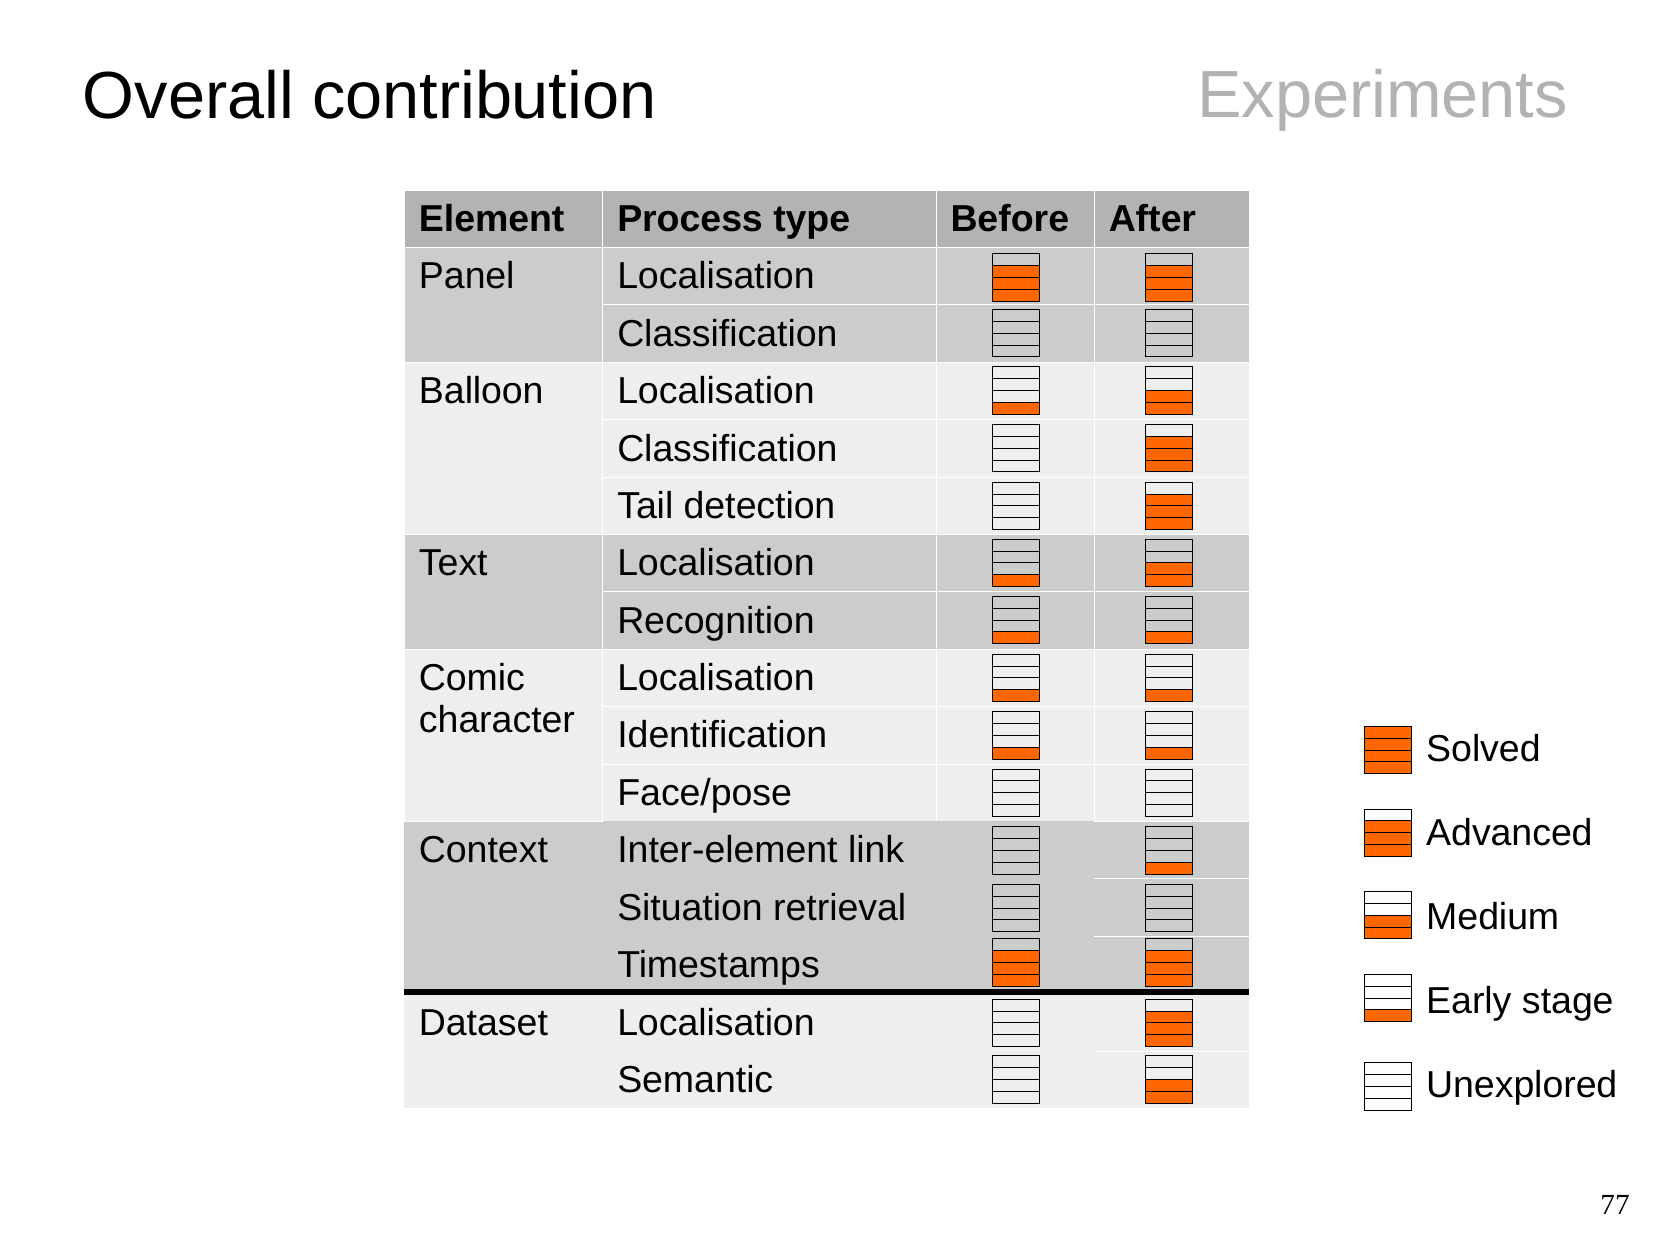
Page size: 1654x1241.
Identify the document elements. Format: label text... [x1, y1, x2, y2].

table_cell [936, 995, 1094, 1051]
table_header After [1095, 191, 1249, 247]
table_cell Classification [603, 305, 936, 362]
table_cell Localisation [603, 248, 936, 304]
table_cell [937, 765, 1094, 821]
table_cell [937, 592, 1094, 649]
table_cell Classification [603, 420, 936, 477]
table_cell [936, 936, 1094, 989]
table_cell Localisation [603, 363, 936, 419]
text_box [1145, 437, 1193, 472]
table_cell [1095, 707, 1249, 764]
table_cell Comic character [405, 650, 602, 821]
text_box [1145, 863, 1193, 875]
table_cell Semantic [603, 1051, 936, 1108]
text_box [1145, 563, 1193, 587]
table_cell [1095, 420, 1249, 477]
text_box [1364, 821, 1412, 857]
text_box [992, 266, 1040, 302]
text_box [1145, 391, 1193, 415]
table_cell [937, 363, 1094, 419]
table_cell Tail detection [603, 478, 936, 534]
table_cell Identification [603, 707, 936, 764]
text_box [1364, 1010, 1412, 1022]
table_cell [1094, 879, 1249, 936]
text_box [1364, 726, 1411, 774]
table_cell [1094, 1052, 1249, 1108]
text_box [1145, 1012, 1193, 1047]
table_cell [1095, 765, 1249, 821]
table_cell [1095, 592, 1249, 649]
text_box [1145, 1080, 1193, 1104]
table_cell [936, 1051, 1094, 1108]
table_cell [1095, 305, 1249, 362]
table_cell [937, 248, 1094, 304]
text_box [1145, 632, 1193, 644]
text_box [1145, 266, 1193, 302]
table_cell Context [404, 822, 603, 989]
text_box [1145, 748, 1193, 760]
table_cell Inter-element link [603, 821, 936, 879]
title Overall contribution [82, 49, 1571, 142]
text_box [1145, 495, 1193, 530]
table_cell Dataset [404, 995, 603, 1108]
table_header Element [405, 191, 602, 247]
table_cell [937, 478, 1094, 534]
text_box Solved Advanced Medium Early stage Unexplored [1411, 720, 1648, 1114]
table_cell Localisation [603, 535, 936, 591]
table_cell Balloon [405, 363, 602, 534]
table_cell Situation retrieval [603, 879, 936, 936]
table_cell [937, 420, 1094, 477]
table_header Before [937, 191, 1094, 247]
text_box [992, 690, 1040, 702]
table_header Process type [603, 191, 936, 247]
text_box [992, 632, 1040, 644]
table_cell [937, 535, 1094, 591]
table_cell Recognition [603, 592, 936, 649]
table_cell Localisation [603, 995, 936, 1051]
table_cell [1095, 478, 1249, 534]
table_cell [1095, 650, 1249, 706]
table_cell [1094, 822, 1249, 878]
table_cell [937, 305, 1094, 362]
table_cell [936, 879, 1094, 936]
text_box [1364, 916, 1412, 939]
table_cell [1095, 535, 1249, 591]
table_cell Panel [405, 248, 602, 362]
table_cell Localisation [603, 650, 936, 706]
text_box [1145, 951, 1193, 987]
table_cell [1095, 248, 1249, 304]
text_box [1145, 690, 1193, 702]
text_box [992, 748, 1040, 760]
table_cell [1094, 937, 1249, 989]
table_cell [936, 821, 1094, 879]
table_cell Face/pose [603, 765, 936, 821]
text_box [992, 575, 1040, 587]
table_cell [937, 707, 1094, 764]
text_box [992, 403, 1040, 415]
text_box [992, 951, 1040, 987]
table_cell Text [405, 535, 602, 649]
table_cell Timestamps [603, 936, 936, 989]
table_cell [937, 650, 1094, 706]
table_cell [1095, 363, 1249, 419]
table_cell [1094, 995, 1249, 1051]
